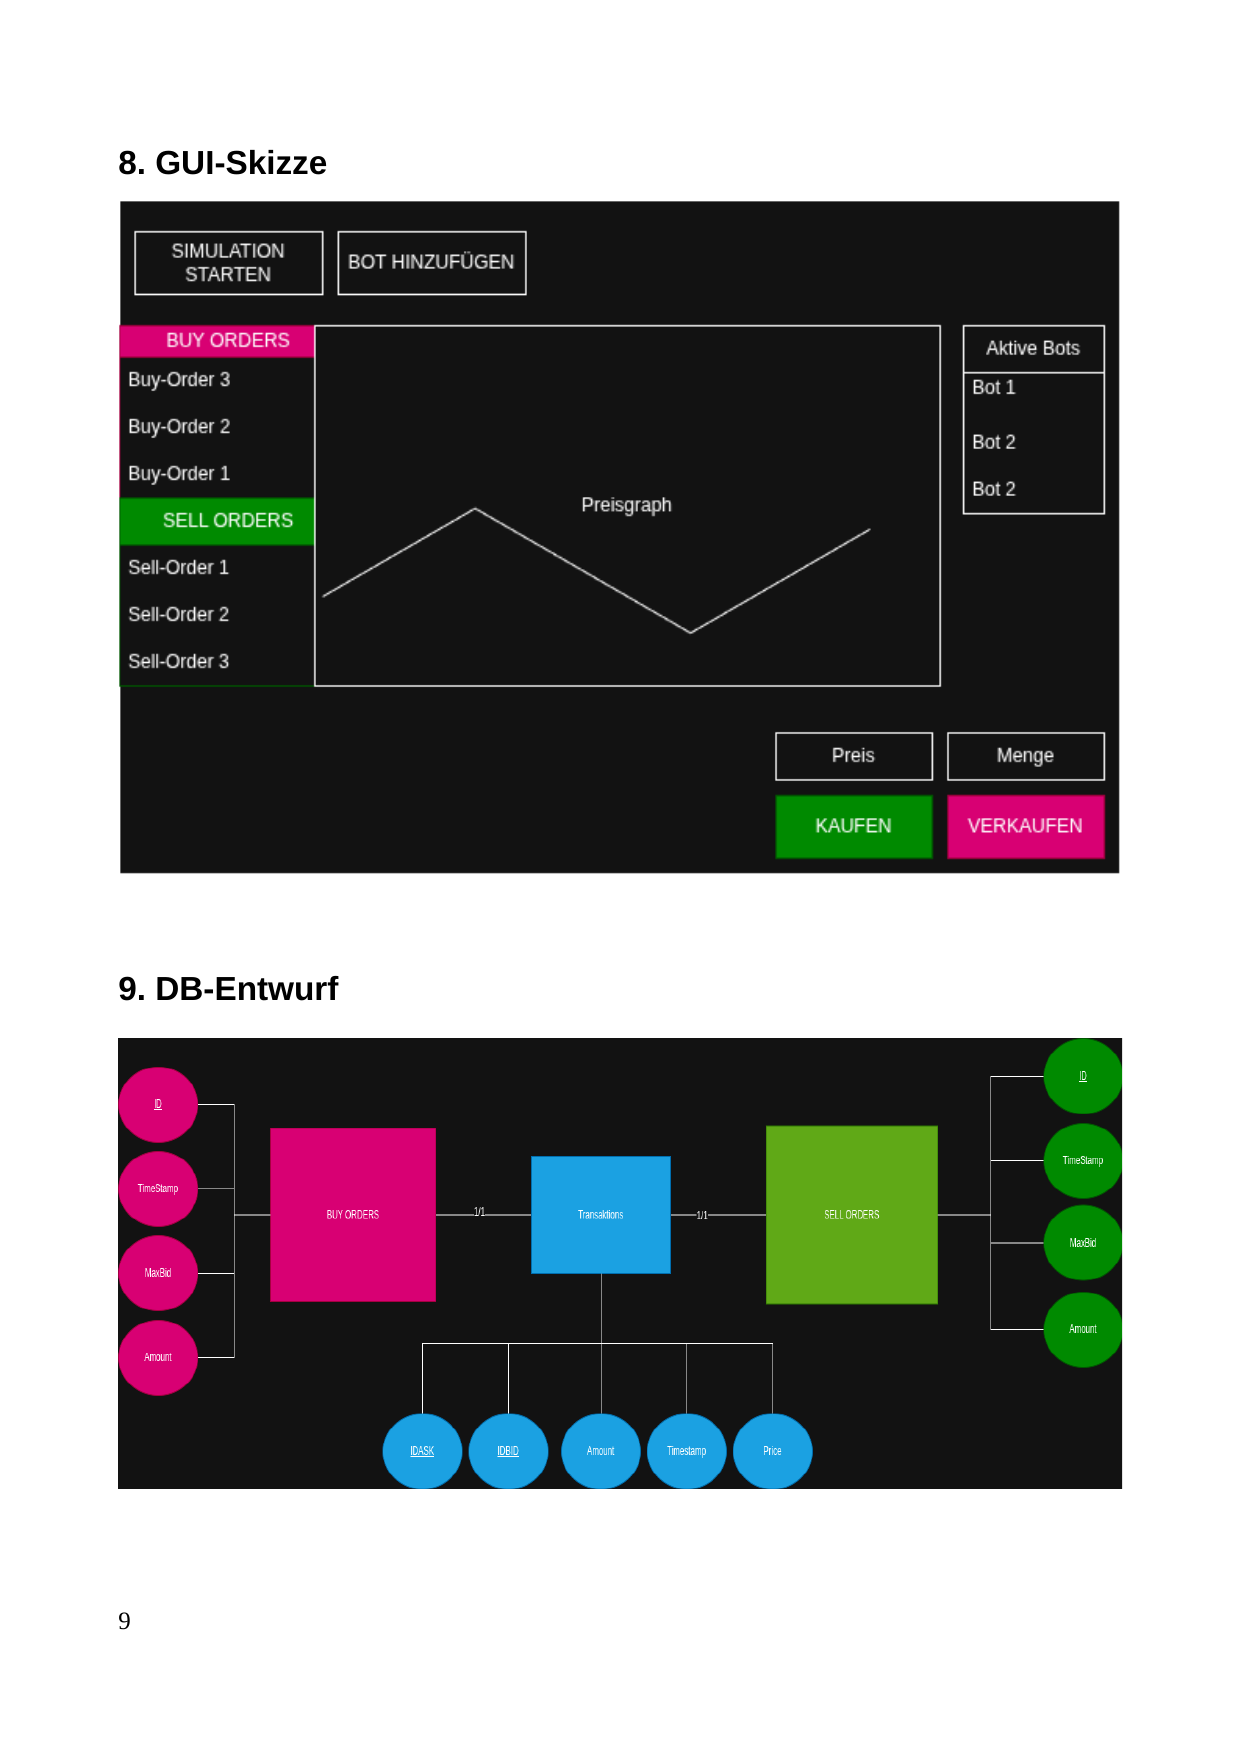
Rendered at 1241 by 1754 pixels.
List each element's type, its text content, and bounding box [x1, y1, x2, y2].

subtitle 9. DB-Entwurf [118, 960, 1122, 1007]
picture [118, 1038, 1123, 1489]
subtitle 8. GUI-Skizze [118, 118, 1122, 182]
picture [119, 200, 1121, 875]
